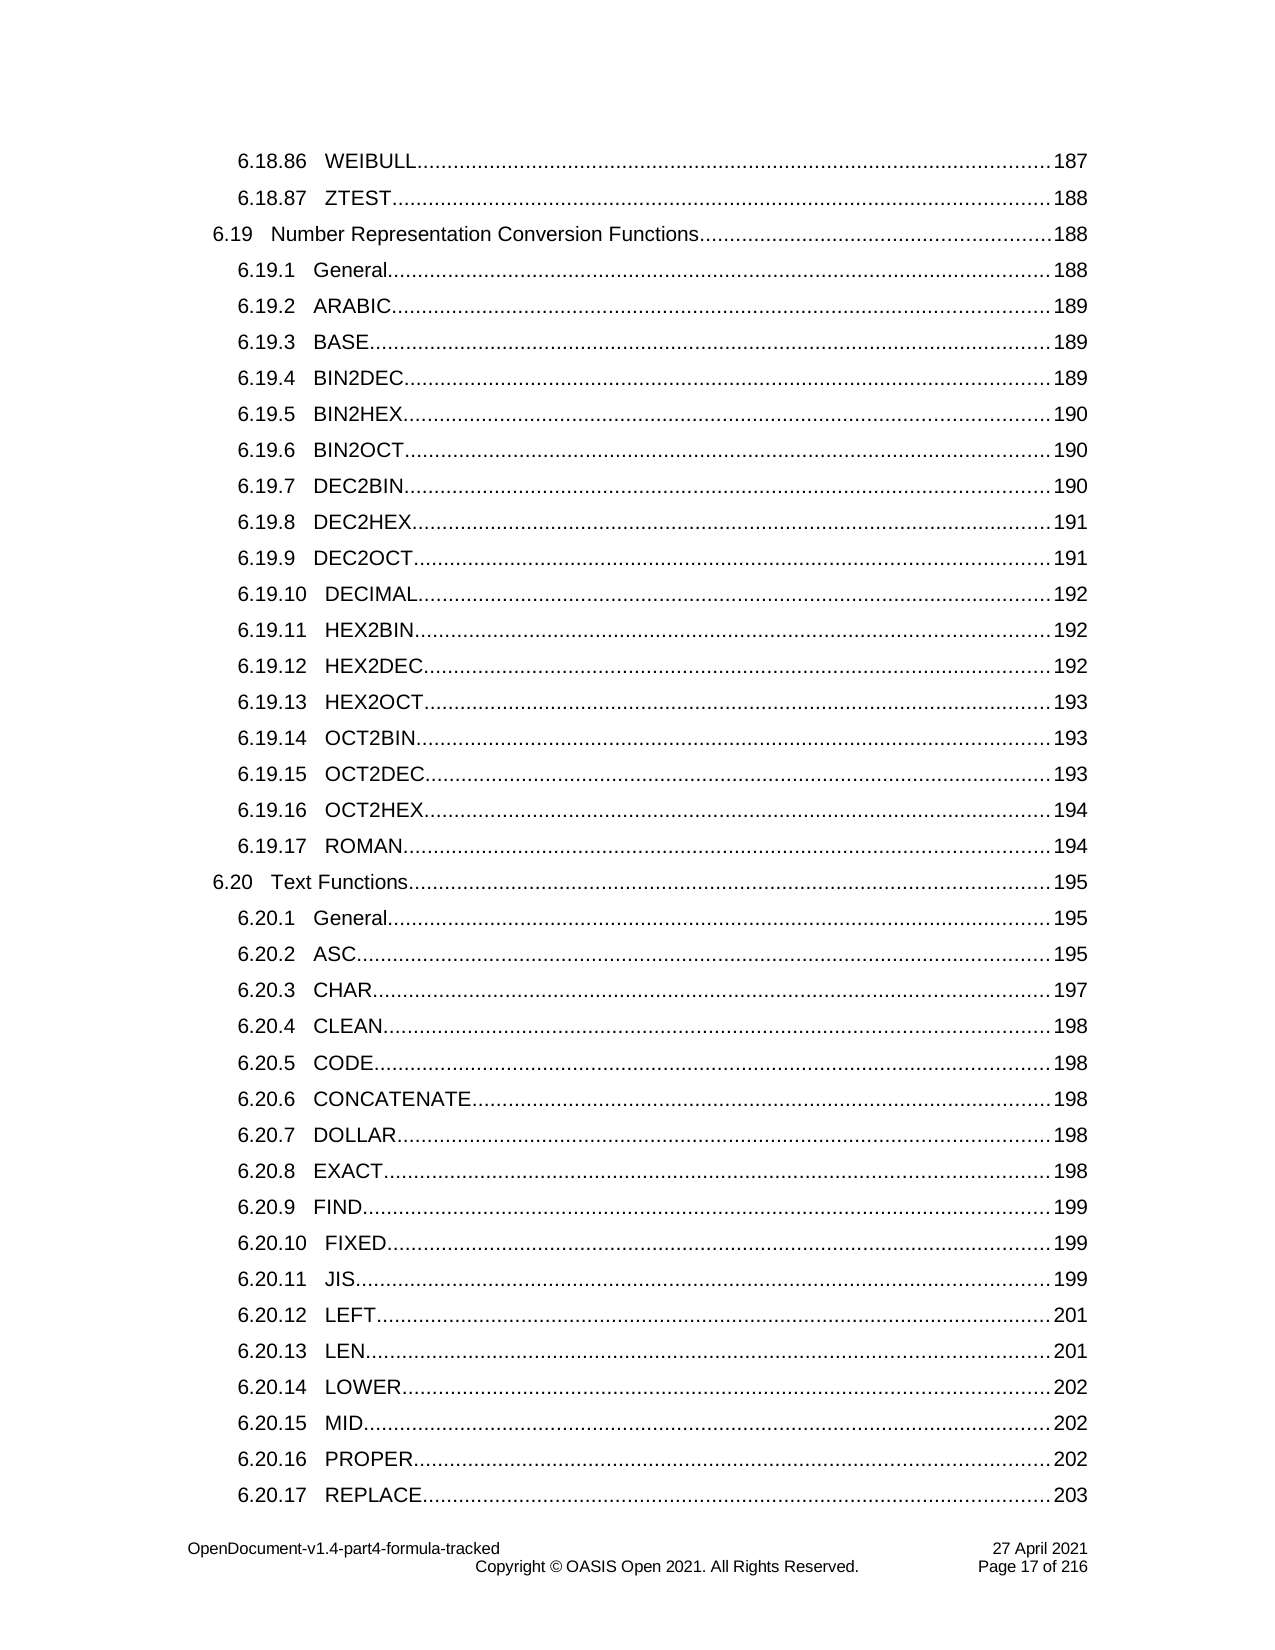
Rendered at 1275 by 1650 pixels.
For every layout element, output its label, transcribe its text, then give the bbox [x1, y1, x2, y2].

text 6.19.3 BASE 189 [237, 330, 1088, 354]
text 6.19.10 DECIMAL 192 [237, 582, 1088, 606]
text 6.20.4 CLEAN 198 [237, 1015, 1088, 1038]
text 6.20.9 FIND 199 [237, 1195, 1088, 1219]
text 6.19.6 BIN2OCT 190 [237, 438, 1088, 462]
text 6.19.17 ROMAN 194 [237, 835, 1088, 858]
text 6.19.2 ARABIC 189 [237, 294, 1088, 318]
text 6.20.5 CODE 198 [237, 1051, 1088, 1074]
text 6.20.8 EXACT 198 [237, 1159, 1088, 1183]
text 6.20.15 MID 202 [237, 1411, 1088, 1435]
text 6.19 Number Representation Conversion Functions 188 [212, 222, 1088, 246]
text 6.19.4 BIN2DEC 189 [237, 366, 1088, 390]
text 6.20.3 CHAR 197 [237, 979, 1088, 1002]
text 6.20.6 CONCATENATE 198 [237, 1087, 1088, 1111]
text 6.19.16 OCT2HEX 194 [237, 799, 1088, 822]
text 6.19.9 DEC2OCT 191 [237, 546, 1088, 570]
text 6.20.7 DOLLAR 198 [237, 1123, 1088, 1147]
text 6.19.14 OCT2BIN 193 [237, 727, 1088, 750]
text 6.19.11 HEX2BIN 192 [237, 618, 1088, 642]
text 6.19.7 DEC2BIN 190 [237, 474, 1088, 498]
text 6.18.86 WEIBULL 187 [237, 150, 1088, 173]
text 6.19.12 HEX2DEC 192 [237, 654, 1088, 678]
text 6.20.17 REPLACE 203 [237, 1483, 1088, 1507]
text 6.19.8 DEC2HEX 191 [237, 510, 1088, 534]
text 6.18.87 ZTEST 188 [237, 186, 1088, 209]
text 6.19.15 OCT2DEC 193 [237, 763, 1088, 786]
text 6.20.11 JIS 199 [237, 1267, 1088, 1291]
text 6.20.12 LEFT 201 [237, 1303, 1088, 1327]
text 6.20.1 General 195 [237, 907, 1088, 930]
text 6.19.1 General 188 [237, 258, 1088, 282]
text 6.20.10 FIXED 199 [237, 1231, 1088, 1255]
text 6.19.13 HEX2OCT 193 [237, 691, 1088, 714]
text 6.20 Text Functions 195 [212, 871, 1088, 894]
text 6.20.16 PROPER 202 [237, 1447, 1088, 1471]
text 6.20.2 ASC 195 [237, 943, 1088, 966]
text 6.19.5 BIN2HEX 190 [237, 402, 1088, 426]
text 6.20.13 LEN 201 [237, 1339, 1088, 1363]
text 6.20.14 LOWER 202 [237, 1375, 1088, 1399]
